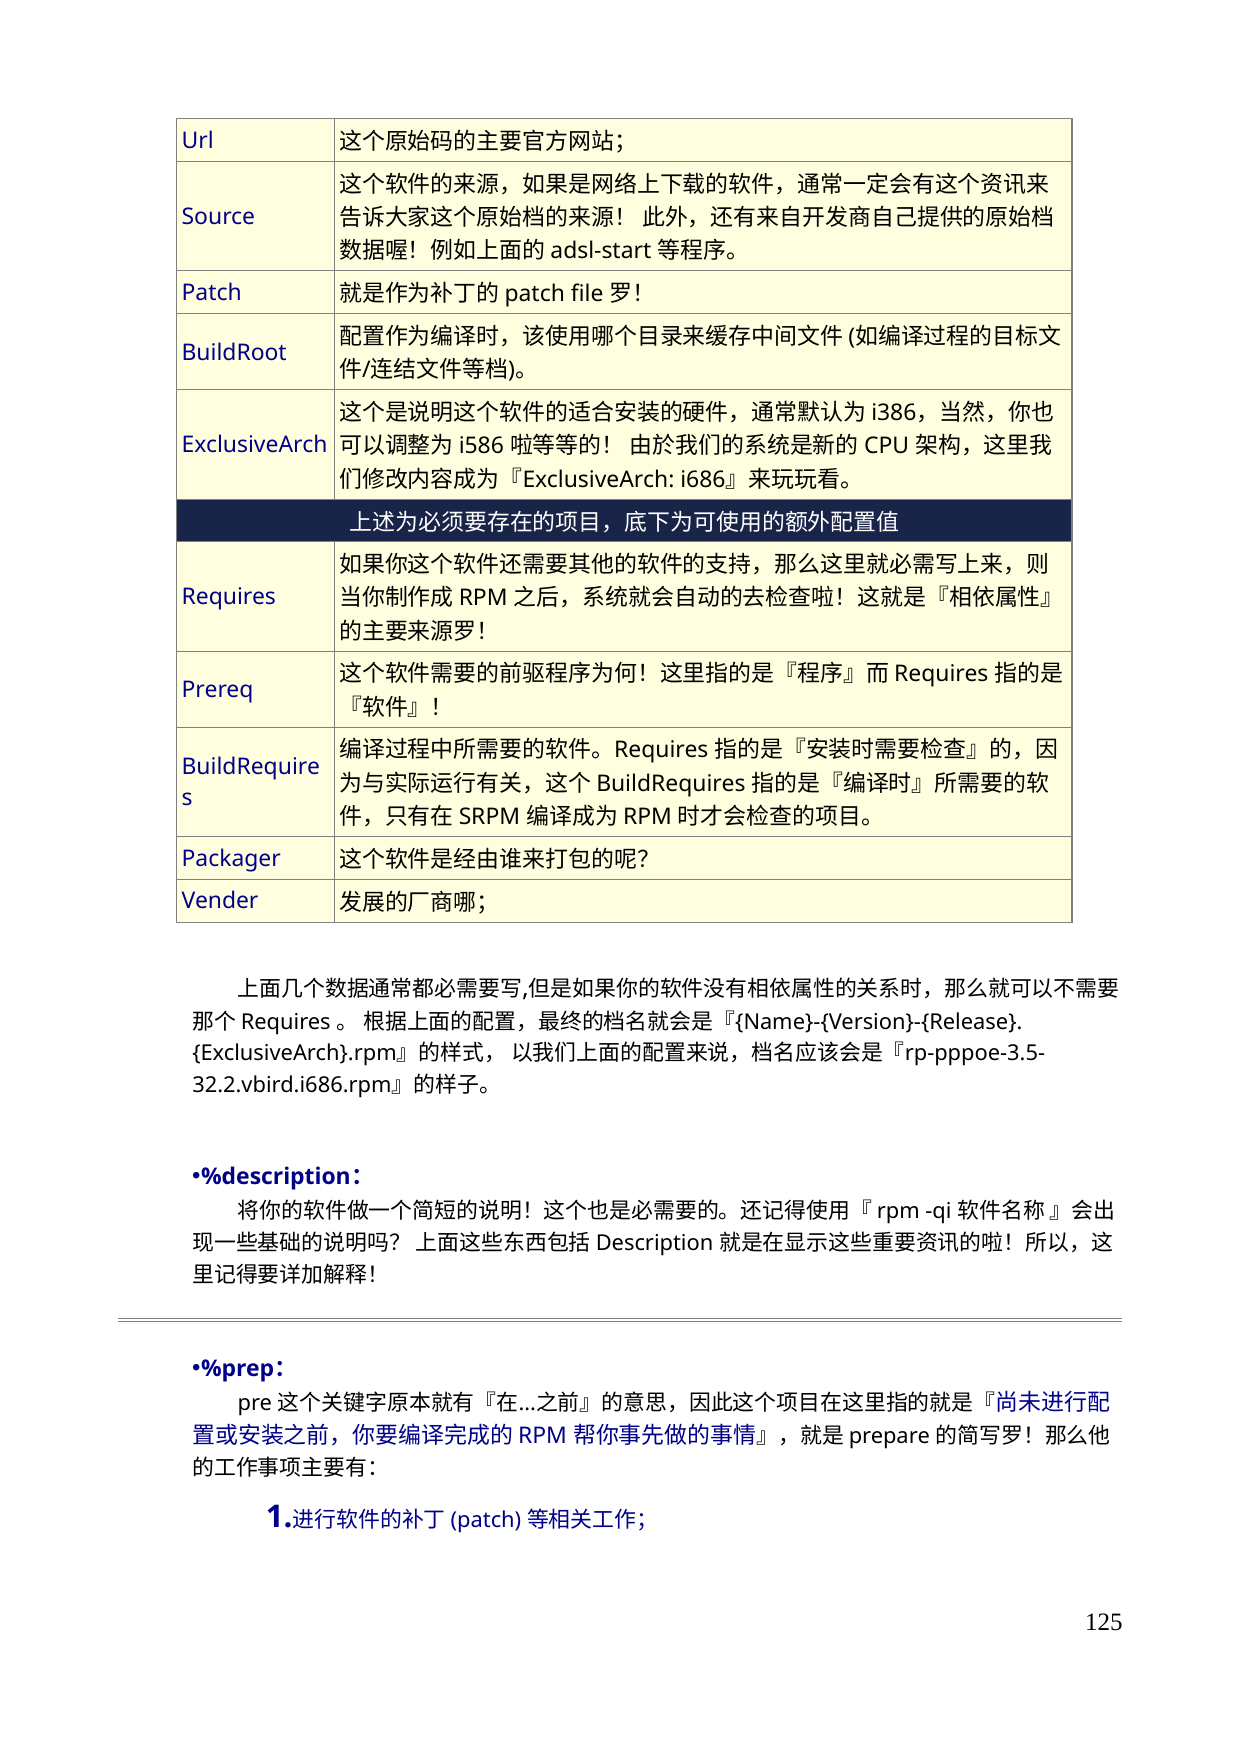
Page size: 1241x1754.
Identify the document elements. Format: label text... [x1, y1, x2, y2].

table_cell 编译过程中所需要的软件。Requires 指的是『安装时需要检查』的，因为与实际运行有关，这个 BuildRequires 指的是『编译时』所需要的软件，只有在 SRPM 编译成为 RPM 时才会检查的项目。 [335, 728, 1071, 836]
table_cell BuildRoot [177, 314, 334, 389]
table_cell 这个原始码的主要官方网站； [335, 119, 1071, 161]
list %prep： [118, 1350, 1122, 1383]
list 进行软件的补丁 (patch) 等相关工作； [192, 1494, 1122, 1537]
table_cell 就是作为补丁的 patch file 罗！ [335, 271, 1071, 313]
table_cell Url [177, 119, 334, 161]
table_cell Packager [177, 837, 334, 879]
table_cell Requires [177, 542, 334, 651]
text 上面几个数据通常都必需要写,但是如果你的软件没有相依属性的关系时，那么就可以不需要那个 Requires 。 根据上面的配置，最终的档名就会是『{Name}-{Version}-{Release}.{ExclusiveArch}.rpm』的样式， 以我们上面的配置来说，档名应该会是『rp-pppoe-3.5-32.2.vbird.i686.rpm』的样子。 [192, 969, 1122, 1099]
table_cell 这个软件的来源，如果是网络上下载的软件，通常一定会有这个资讯来告诉大家这个原始档的来源！ 此外，还有来自开发商自己提供的原始档数据喔！例如上面的 adsl-start 等程序。 [335, 162, 1071, 270]
table_cell Prereq [177, 652, 334, 727]
table_cell 发展的厂商哪； [335, 880, 1071, 921]
table_cell 这个软件需要的前驱程序为何！这里指的是『程序』而 Requires 指的是『软件』！ [335, 652, 1071, 727]
text 将你的软件做一个简短的说明！这个也是必需要的。还记得使用『 rpm -qi 软件名称 』会出现一些基础的说明吗？ 上面这些东西包括 Description 就是在显示这些重要资讯的啦！所以，这里记得要详加解释！ [192, 1191, 1122, 1289]
list %description： [118, 1158, 1122, 1191]
table_cell 如果你这个软件还需要其他的软件的支持，那么这里就必需写上来，则当你制作成 RPM 之后，系统就会自动的去检查啦！这就是『相依属性』的主要来源罗！ [335, 542, 1071, 651]
table_cell Patch [177, 271, 334, 313]
table_cell Vender [177, 880, 334, 921]
table_cell 这个是说明这个软件的适合安装的硬件，通常默认为 i386，当然，你也可以调整为 i586 啦等等的！ 由於我们的系统是新的 CPU 架构，这里我们修改内容成为『ExclusiveArch: i686』来玩玩看。 [335, 390, 1071, 498]
table_cell BuildRequires [177, 728, 334, 836]
text pre 这个关键字原本就有『在...之前』的意思，因此这个项目在这里指的就是『尚未进行配置或安装之前，你要编译完成的 RPM 帮你事先做的事情』，就是 prepare 的简写罗！那么他的工作事项主要有： [192, 1383, 1122, 1482]
table_cell 上述为必须要存在的项目，底下为可使用的额外配置值 [177, 500, 1071, 541]
table_cell ExclusiveArch [177, 390, 334, 498]
table_cell 配置作为编译时，该使用哪个目录来缓存中间文件 (如编译过程的目标文件/连结文件等档)。 [335, 314, 1071, 389]
table_cell 这个软件是经由谁来打包的呢？ [335, 837, 1071, 879]
table_cell Source [177, 162, 334, 270]
